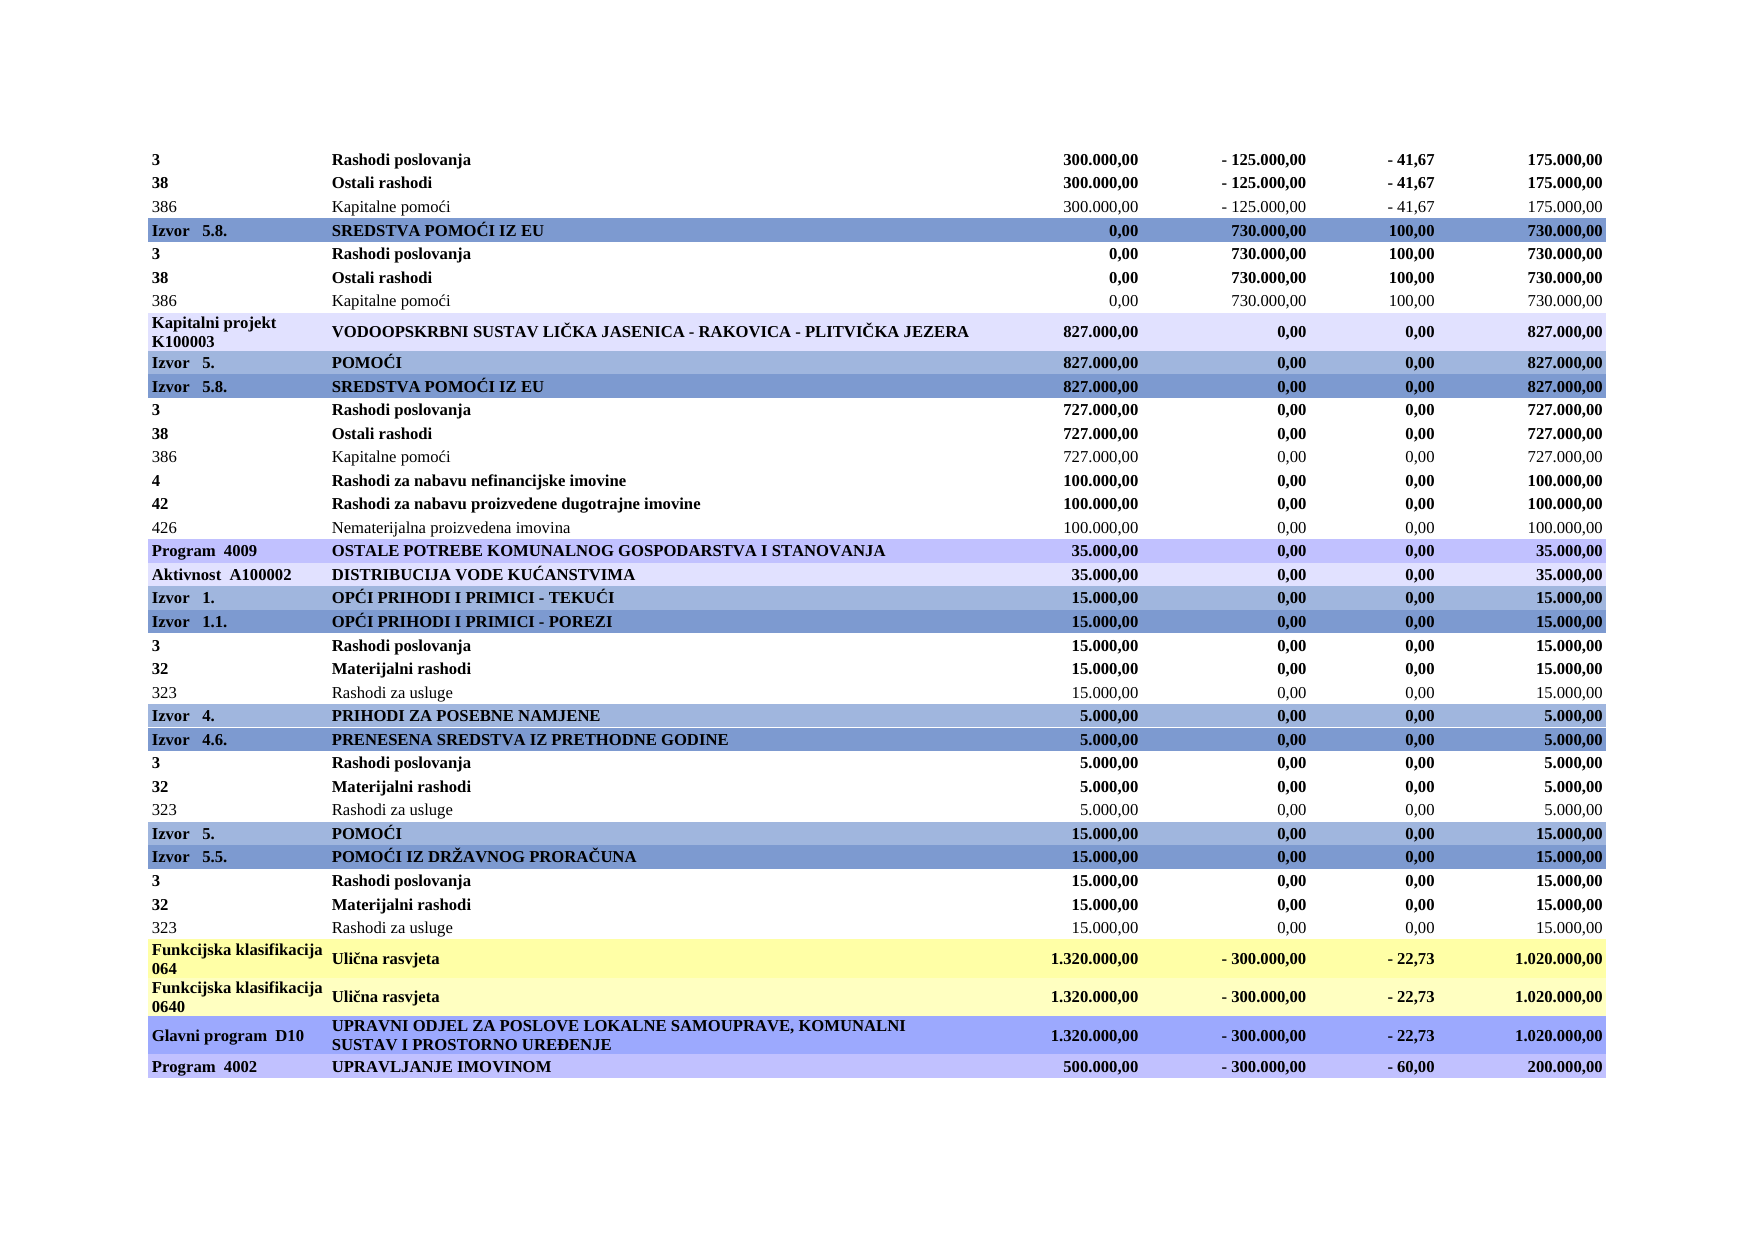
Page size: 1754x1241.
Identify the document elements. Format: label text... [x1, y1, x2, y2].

table_cell 38 [148, 265, 328, 289]
table_cell Rashodi poslovanja [328, 148, 974, 171]
table_cell Rashodi za nabavu proizvedene dugotrajne imovine [328, 492, 974, 516]
table_cell - 22,73 [1310, 1016, 1438, 1054]
table_cell Rashodi poslovanja [328, 398, 974, 421]
table_cell Izvor 5.8. [148, 218, 328, 242]
table_cell Rashodi poslovanja [328, 751, 974, 774]
table_cell Nematerijalna proizvedena imovina [328, 516, 974, 539]
table_cell 0,00 [1310, 680, 1438, 704]
table_cell 0,00 [1142, 751, 1310, 774]
table_cell - 60,00 [1310, 1054, 1438, 1078]
table_cell Funkcijska klasifikacija 0640 [148, 978, 328, 1016]
table_cell 323 [148, 798, 328, 822]
table_cell 5.000,00 [1438, 704, 1606, 727]
table_cell 0,00 [1142, 313, 1310, 351]
table_cell 0,00 [1310, 586, 1438, 610]
table_cell Kapitalni projekt K100003 [148, 313, 328, 351]
table_cell 32 [148, 657, 328, 680]
table_cell 0,00 [1310, 798, 1438, 822]
table_cell 0,00 [1310, 313, 1438, 351]
table_cell 730.000,00 [1142, 218, 1310, 242]
table_cell Rashodi za usluge [328, 798, 974, 822]
table_cell 730.000,00 [1438, 218, 1606, 242]
table_cell 0,00 [1310, 775, 1438, 798]
table_cell - 125.000,00 [1142, 171, 1310, 195]
table_cell 0,00 [1310, 916, 1438, 939]
table_cell 15.000,00 [1438, 892, 1606, 916]
table_cell 3 [148, 398, 328, 421]
table_cell 386 [148, 445, 328, 468]
table_cell - 41,67 [1310, 171, 1438, 195]
table_cell Izvor 1. [148, 586, 328, 610]
table_cell 0,00 [1142, 657, 1310, 680]
table_cell OPĆI PRIHODI I PRIMICI - POREZI [328, 610, 974, 633]
table_cell 4 [148, 469, 328, 492]
table_cell 0,00 [974, 289, 1142, 312]
table_cell 426 [148, 516, 328, 539]
table_cell 727.000,00 [974, 398, 1142, 421]
table_cell 100.000,00 [974, 492, 1142, 516]
table_cell 0,00 [1310, 751, 1438, 774]
table_cell SREDSTVA POMOĆI IZ EU [328, 218, 974, 242]
table_cell 0,00 [1310, 845, 1438, 869]
table_cell 5.000,00 [974, 704, 1142, 727]
table_cell - 41,67 [1310, 148, 1438, 171]
table_cell 32 [148, 892, 328, 916]
table_cell Rashodi poslovanja [328, 869, 974, 892]
table_cell 0,00 [1310, 892, 1438, 916]
table_cell 0,00 [1142, 798, 1310, 822]
table_cell 0,00 [1142, 445, 1310, 468]
table_cell 42 [148, 492, 328, 516]
table_cell POMOĆI IZ DRŽAVNOG PRORAČUNA [328, 845, 974, 869]
table_cell 300.000,00 [974, 171, 1142, 195]
table_cell Kapitalne pomoći [328, 195, 974, 218]
table_cell OPĆI PRIHODI I PRIMICI - TEKUĆI [328, 586, 974, 610]
table_cell 727.000,00 [1438, 398, 1606, 421]
table_cell 0,00 [1142, 704, 1310, 727]
table_cell 0,00 [1310, 869, 1438, 892]
table_cell 3 [148, 242, 328, 265]
table_cell 0,00 [1142, 869, 1310, 892]
table_cell 1.320.000,00 [974, 978, 1142, 1016]
table_cell 175.000,00 [1438, 195, 1606, 218]
table_cell 0,00 [1142, 398, 1310, 421]
table_cell 727.000,00 [974, 421, 1142, 445]
table_cell Rashodi za usluge [328, 680, 974, 704]
table_cell Aktivnost A100002 [148, 563, 328, 586]
table_cell 0,00 [1310, 539, 1438, 563]
table_cell - 300.000,00 [1142, 939, 1310, 978]
table_cell 0,00 [1142, 822, 1310, 845]
table_cell 38 [148, 421, 328, 445]
table_cell 730.000,00 [1142, 242, 1310, 265]
table_cell - 300.000,00 [1142, 1016, 1310, 1054]
table_cell 5.000,00 [974, 775, 1142, 798]
table_cell 3 [148, 148, 328, 171]
table_cell 35.000,00 [1438, 563, 1606, 586]
table_cell PRIHODI ZA POSEBNE NAMJENE [328, 704, 974, 727]
table_cell 0,00 [974, 242, 1142, 265]
table_cell 827.000,00 [1438, 313, 1606, 351]
table_cell 100.000,00 [1438, 516, 1606, 539]
table_cell Materijalni rashodi [328, 657, 974, 680]
table_cell 1.020.000,00 [1438, 1016, 1606, 1054]
table_cell 0,00 [1142, 469, 1310, 492]
table_cell 15.000,00 [1438, 657, 1606, 680]
table_cell Materijalni rashodi [328, 775, 974, 798]
table_cell 3 [148, 751, 328, 774]
table_cell 0,00 [1310, 657, 1438, 680]
table_cell 0,00 [1310, 351, 1438, 374]
table_cell 0,00 [1310, 728, 1438, 751]
table_cell 15.000,00 [1438, 633, 1606, 657]
table_cell Ostali rashodi [328, 265, 974, 289]
table_cell Rashodi poslovanja [328, 242, 974, 265]
table_cell Ostali rashodi [328, 171, 974, 195]
table_cell VODOOPSKRBNI SUSTAV LIČKA JASENICA - RAKOVICA - PLITVIČKA JEZERA [328, 313, 974, 351]
table_cell 0,00 [1142, 680, 1310, 704]
table_cell 100.000,00 [974, 516, 1142, 539]
table_cell Funkcijska klasifikacija 064 [148, 939, 328, 978]
table_cell 827.000,00 [1438, 374, 1606, 398]
table_cell 730.000,00 [1142, 289, 1310, 312]
table_cell 0,00 [1142, 421, 1310, 445]
table_cell 15.000,00 [974, 916, 1142, 939]
table_cell 35.000,00 [1438, 539, 1606, 563]
table_cell Kapitalne pomoći [328, 445, 974, 468]
table_cell 100.000,00 [1438, 492, 1606, 516]
table_cell 15.000,00 [974, 845, 1142, 869]
table_cell 35.000,00 [974, 563, 1142, 586]
table_cell 0,00 [1310, 822, 1438, 845]
table_cell 100,00 [1310, 242, 1438, 265]
table_cell 300.000,00 [974, 148, 1142, 171]
table_cell - 300.000,00 [1142, 978, 1310, 1016]
table_cell 0,00 [1310, 492, 1438, 516]
table_cell 1.020.000,00 [1438, 939, 1606, 978]
table_cell 0,00 [1310, 516, 1438, 539]
table_cell - 125.000,00 [1142, 148, 1310, 171]
table_cell Izvor 4.6. [148, 728, 328, 751]
table_cell POMOĆI [328, 351, 974, 374]
table_cell 100,00 [1310, 289, 1438, 312]
table_cell 15.000,00 [1438, 869, 1606, 892]
table_cell 5.000,00 [1438, 798, 1606, 822]
table_cell 15.000,00 [974, 869, 1142, 892]
table_cell 0,00 [1142, 728, 1310, 751]
table_cell 15.000,00 [974, 633, 1142, 657]
table_cell 15.000,00 [1438, 916, 1606, 939]
table_cell 0,00 [1142, 351, 1310, 374]
table_cell 1.320.000,00 [974, 939, 1142, 978]
table_cell 0,00 [1310, 563, 1438, 586]
table_cell 0,00 [1142, 374, 1310, 398]
table_cell Izvor 5. [148, 351, 328, 374]
table_cell 15.000,00 [974, 892, 1142, 916]
table_cell 15.000,00 [974, 680, 1142, 704]
table_cell 0,00 [1310, 398, 1438, 421]
table_cell 15.000,00 [974, 657, 1142, 680]
table_cell 35.000,00 [974, 539, 1142, 563]
table_cell 730.000,00 [1438, 265, 1606, 289]
table_cell 15.000,00 [974, 586, 1142, 610]
table_cell 5.000,00 [974, 728, 1142, 751]
table_cell 5.000,00 [974, 751, 1142, 774]
table_cell SREDSTVA POMOĆI IZ EU [328, 374, 974, 398]
table_cell 727.000,00 [1438, 421, 1606, 445]
table_cell 1.020.000,00 [1438, 978, 1606, 1016]
table_cell 100,00 [1310, 265, 1438, 289]
table_cell 0,00 [1310, 633, 1438, 657]
table_cell 0,00 [1142, 563, 1310, 586]
table_cell - 22,73 [1310, 939, 1438, 978]
table_cell Rashodi za usluge [328, 916, 974, 939]
table_cell Glavni program D10 [148, 1016, 328, 1054]
table_cell 386 [148, 289, 328, 312]
table_cell Izvor 5. [148, 822, 328, 845]
table_cell 38 [148, 171, 328, 195]
table_cell 827.000,00 [974, 351, 1142, 374]
table_cell 175.000,00 [1438, 148, 1606, 171]
table_cell Program 4009 [148, 539, 328, 563]
table_cell PRENESENA SREDSTVA IZ PRETHODNE GODINE [328, 728, 974, 751]
table_cell 15.000,00 [1438, 845, 1606, 869]
table_cell UPRAVLJANJE IMOVINOM [328, 1054, 974, 1078]
table_cell 3 [148, 869, 328, 892]
table_cell Izvor 5.5. [148, 845, 328, 869]
table_cell - 41,67 [1310, 195, 1438, 218]
table_cell 323 [148, 916, 328, 939]
table_cell 0,00 [1310, 469, 1438, 492]
table_cell 300.000,00 [974, 195, 1142, 218]
table_cell UPRAVNI ODJEL ZA POSLOVE LOKALNE SAMOUPRAVE, KOMUNALNI SUSTAV I PROSTORNO UREĐENJE [328, 1016, 974, 1054]
table_cell 5.000,00 [1438, 775, 1606, 798]
table_cell 0,00 [1310, 445, 1438, 468]
table_cell 0,00 [1142, 516, 1310, 539]
table_cell 0,00 [1142, 610, 1310, 633]
table_cell 0,00 [974, 218, 1142, 242]
table_cell 0,00 [1142, 586, 1310, 610]
table_cell Rashodi za nabavu nefinancijske imovine [328, 469, 974, 492]
table_cell 15.000,00 [1438, 610, 1606, 633]
table_cell 15.000,00 [1438, 822, 1606, 845]
table_cell 827.000,00 [974, 374, 1142, 398]
table_cell 0,00 [974, 265, 1142, 289]
table_cell 500.000,00 [974, 1054, 1142, 1078]
table_cell - 300.000,00 [1142, 1054, 1310, 1078]
table_cell Izvor 1.1. [148, 610, 328, 633]
table_cell DISTRIBUCIJA VODE KUĆANSTVIMA [328, 563, 974, 586]
table_cell 0,00 [1142, 539, 1310, 563]
table_cell 200.000,00 [1438, 1054, 1606, 1078]
table_cell Izvor 4. [148, 704, 328, 727]
table_cell 15.000,00 [1438, 680, 1606, 704]
table_cell Ulična rasvjeta [328, 978, 974, 1016]
table_cell 100,00 [1310, 218, 1438, 242]
table_cell Izvor 5.8. [148, 374, 328, 398]
table_cell 1.320.000,00 [974, 1016, 1142, 1054]
table_cell 5.000,00 [1438, 751, 1606, 774]
table_cell Ulična rasvjeta [328, 939, 974, 978]
table_cell 15.000,00 [974, 822, 1142, 845]
table_cell 100.000,00 [1438, 469, 1606, 492]
table_cell - 22,73 [1310, 978, 1438, 1016]
table_cell 0,00 [1142, 492, 1310, 516]
table_cell POMOĆI [328, 822, 974, 845]
table_cell 0,00 [1142, 775, 1310, 798]
table_cell Kapitalne pomoći [328, 289, 974, 312]
table_cell 3 [148, 633, 328, 657]
table_cell 5.000,00 [974, 798, 1142, 822]
table_cell 730.000,00 [1142, 265, 1310, 289]
table_cell Program 4002 [148, 1055, 328, 1078]
table_cell 386 [148, 195, 328, 218]
table_cell 727.000,00 [1438, 445, 1606, 468]
table_cell 0,00 [1310, 421, 1438, 445]
table_cell - 125.000,00 [1142, 195, 1310, 218]
table_cell 0,00 [1310, 374, 1438, 398]
table_cell 727.000,00 [974, 445, 1142, 468]
table_cell 730.000,00 [1438, 242, 1606, 265]
table_cell 0,00 [1142, 892, 1310, 916]
table_cell 827.000,00 [974, 313, 1142, 351]
table_cell 15.000,00 [974, 610, 1142, 633]
table_cell Ostali rashodi [328, 421, 974, 445]
table_cell 730.000,00 [1438, 289, 1606, 312]
table_cell 0,00 [1310, 610, 1438, 633]
table_cell 15.000,00 [1438, 586, 1606, 610]
table_cell 827.000,00 [1438, 351, 1606, 374]
table_cell 100.000,00 [974, 469, 1142, 492]
table_cell 0,00 [1310, 704, 1438, 727]
table_cell 0,00 [1142, 633, 1310, 657]
table_cell 175.000,00 [1438, 171, 1606, 195]
table_cell Materijalni rashodi [328, 892, 974, 916]
table_cell 323 [148, 680, 328, 704]
table_cell 0,00 [1142, 916, 1310, 939]
table_cell 0,00 [1142, 845, 1310, 869]
table_cell OSTALE POTREBE KOMUNALNOG GOSPODARSTVA I STANOVANJA [328, 539, 974, 563]
table_cell 32 [148, 775, 328, 798]
table_cell Rashodi poslovanja [328, 633, 974, 657]
table_cell 5.000,00 [1438, 728, 1606, 751]
